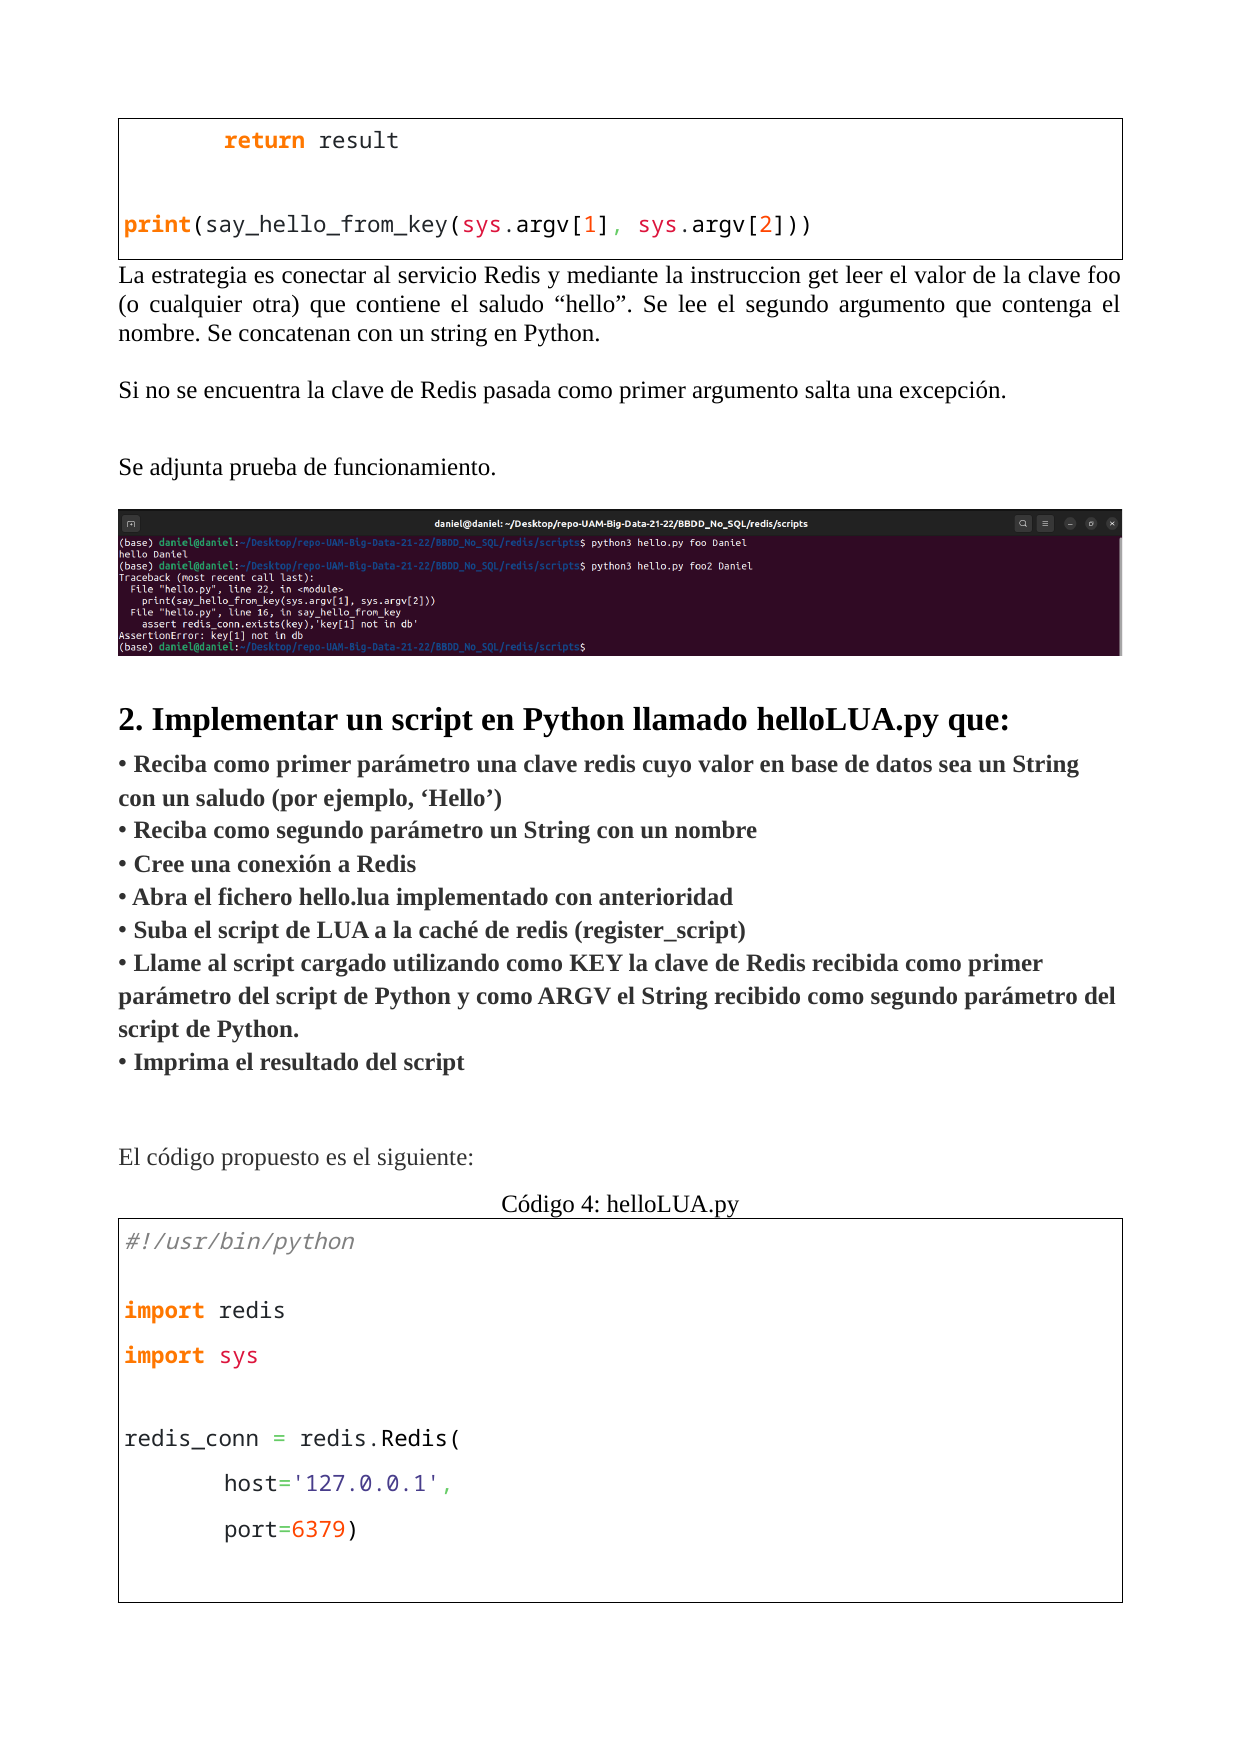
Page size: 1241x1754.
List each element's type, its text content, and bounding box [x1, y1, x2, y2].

list Cree una conexión a Redis [118, 849, 1122, 877]
text El código propuesto es el siguiente: [118, 1142, 1122, 1171]
list Suba el script de LUA a la caché de redis (register_script) [118, 915, 1122, 943]
text La estrategia es conectar al servicio Redis y mediante la instruccion get leer el valor de la clave foo (o cualquier otra) que contiene el saludo “hello”. Se lee el segundo argumento que contenga el nombre. Se concatenan con un string en Python. [118, 260, 1122, 347]
list Abra el fichero hello.lua implementado con anterioridad [118, 882, 1122, 910]
list Reciba como primer parámetro una clave redis cuyo valor en base de datos sea un String con un saludo (por ejemplo, ‘Hello’) [118, 749, 1122, 811]
picture [118, 509, 1123, 656]
list Llame al script cargado utilizando como KEY la clave de Redis recibida como primer parámetro del script de Python y como ARGV el String recibido como segundo parámetro del script de Python. [118, 948, 1122, 1042]
subtitle 2. Implementar un script en Python llamado helloLUA.py que: [118, 699, 1122, 737]
text Código 4: helloLUA.py [118, 1189, 1122, 1218]
table_header #!/usr/bin/python import redis import sys redis_conn = redis.Redis( host='127.0.0.1', port=6379) [119, 1219, 1122, 1602]
text Se adjunta prueba de funcionamiento. [118, 452, 1122, 481]
table_header return result print(say_hello_from_key(sys.argv[1], sys.argv[2])) [119, 119, 1122, 259]
list Reciba como segundo parámetro un String con un nombre [118, 816, 1122, 844]
list Imprima el resultado del script [118, 1047, 1122, 1076]
text Si no se encuentra la clave de Redis pasada como primer argumento salta una excepción. [118, 375, 1122, 404]
